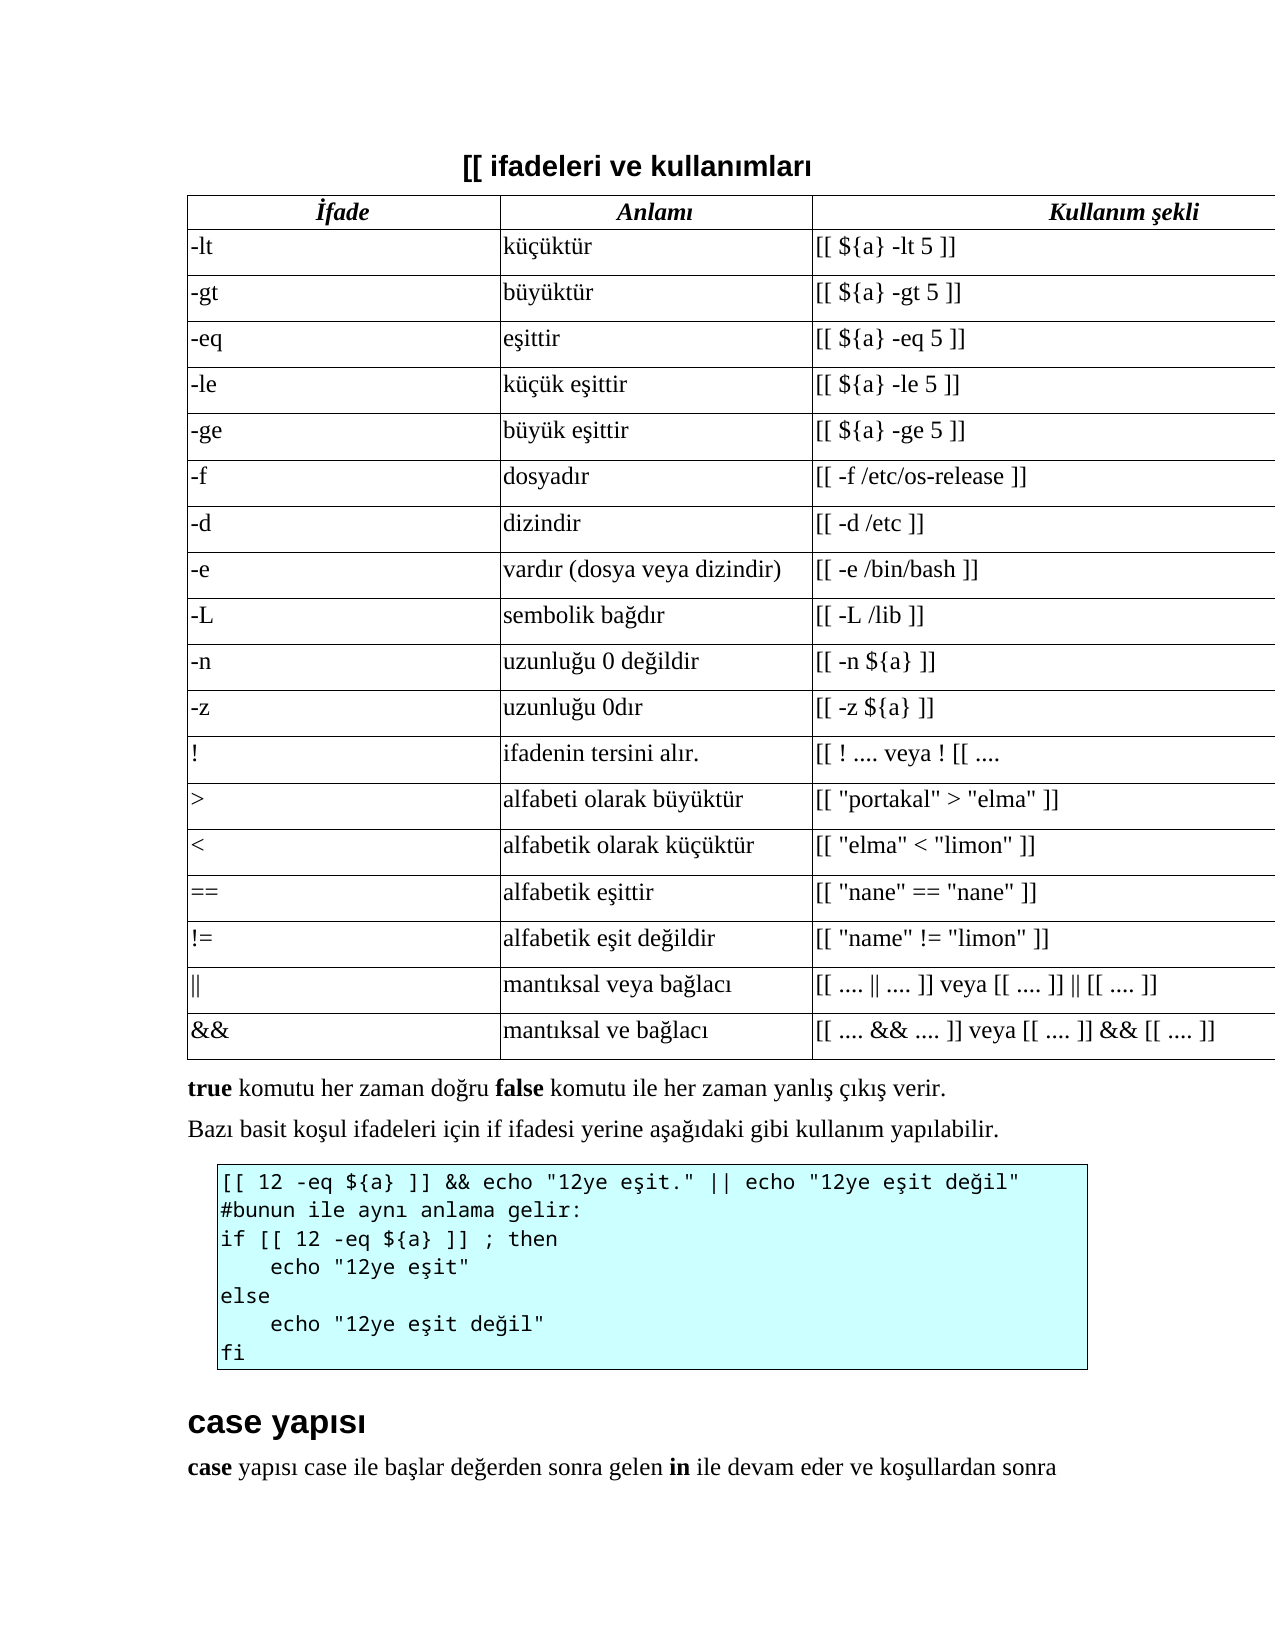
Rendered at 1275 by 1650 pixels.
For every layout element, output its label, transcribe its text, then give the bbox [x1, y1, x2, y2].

table_cell < [188, 830, 500, 875]
table_cell alfabeti olarak büyüktür [501, 784, 812, 829]
table_cell alfabetik eşittir [501, 876, 812, 921]
table_cell -gt [188, 276, 500, 321]
table_cell [[ ${a} -le 5 ]] [813, 368, 1275, 413]
table_cell -n [188, 645, 500, 690]
table_cell dosyadır [501, 461, 812, 506]
table_cell -ge [188, 414, 500, 459]
table_header İfade [188, 196, 500, 229]
table_cell && [188, 1014, 500, 1059]
table_cell [[ "elma" < "limon" ]] [813, 830, 1275, 875]
subtitle case yapısı [187, 1403, 1087, 1441]
table_cell vardır (dosya veya dizindir) [501, 553, 812, 598]
table_cell dizindir [501, 507, 812, 552]
table_cell ifadenin tersini alır. [501, 737, 812, 782]
table_cell ! [188, 737, 500, 782]
table_cell [[ -e /bin/bash ]] [813, 553, 1275, 598]
text case yapısı case ile başlar değerden sonra gelen in ile devam eder ve koşullardan sonra [187, 1453, 1087, 1481]
title [[ ifadeleri ve kullanımları [187, 150, 1087, 183]
table_cell == [188, 876, 500, 921]
table_header Kullanım şekli [813, 196, 1275, 229]
table_cell != [188, 922, 500, 967]
table_cell -e [188, 553, 500, 598]
table_cell mantıksal veya bağlacı [501, 968, 812, 1013]
table_cell küçük eşittir [501, 368, 812, 413]
table_cell -d [188, 507, 500, 552]
table_cell [[ -f /etc/os-release ]] [813, 461, 1275, 506]
table_cell -le [188, 368, 500, 413]
table_cell sembolik bağdır [501, 599, 812, 644]
table_cell alfabetik olarak küçüktür [501, 830, 812, 875]
table_cell [[ -L /lib ]] [813, 599, 1275, 644]
table_cell [[ .... || .... ]] veya [[ .... ]] || [[ .... ]] [813, 968, 1275, 1013]
table_header Anlamı [501, 196, 812, 229]
table_cell -L [188, 599, 500, 644]
table_cell büyük eşittir [501, 414, 812, 459]
table_cell mantıksal ve bağlacı [501, 1014, 812, 1059]
table_cell > [188, 784, 500, 829]
table_cell [[ ${a} -eq 5 ]] [813, 322, 1275, 367]
table_cell uzunluğu 0 değildir [501, 645, 812, 690]
table_cell alfabetik eşit değildir [501, 922, 812, 967]
table_cell [[ "nane" == "nane" ]] [813, 876, 1275, 921]
table_cell -lt [188, 230, 500, 275]
table_cell || [188, 968, 500, 1013]
table_cell -eq [188, 322, 500, 367]
text true komutu her zaman doğru false komutu ile her zaman yanlış çıkış verir. [187, 1074, 1087, 1102]
table_cell -z [188, 691, 500, 736]
table_cell büyüktür [501, 276, 812, 321]
text Bazı basit koşul ifadeleri için if ifadesi yerine aşağıdaki gibi kullanım yapılabilir. [187, 1115, 1087, 1142]
text [[ 12 -eq ${a} ]] && echo "12ye eşit." || echo "12ye eşit değil" #bunun ile aynı anlama gelir: if [[ 12 -eq ${a} ]] ; then echo "12ye eşit" else echo "12ye eşit değil" fi [218, 1165, 1087, 1369]
table_cell [[ -n ${a} ]] [813, 645, 1275, 690]
table_cell uzunluğu 0dır [501, 691, 812, 736]
table_cell küçüktür [501, 230, 812, 275]
table_cell [[ ! .... veya ! [[ .... [813, 737, 1275, 782]
table_cell [[ ${a} -lt 5 ]] [813, 230, 1275, 275]
table_cell [[ -z ${a} ]] [813, 691, 1275, 736]
table_cell [[ .... && .... ]] veya [[ .... ]] && [[ .... ]] [813, 1014, 1275, 1059]
table_cell eşittir [501, 322, 812, 367]
table_cell [[ "portakal" > "elma" ]] [813, 784, 1275, 829]
table_cell [[ "name" != "limon" ]] [813, 922, 1275, 967]
table_cell [[ ${a} -ge 5 ]] [813, 414, 1275, 459]
table_cell [[ -d /etc ]] [813, 507, 1275, 552]
table_cell [[ ${a} -gt 5 ]] [813, 276, 1275, 321]
table_cell -f [188, 461, 500, 506]
